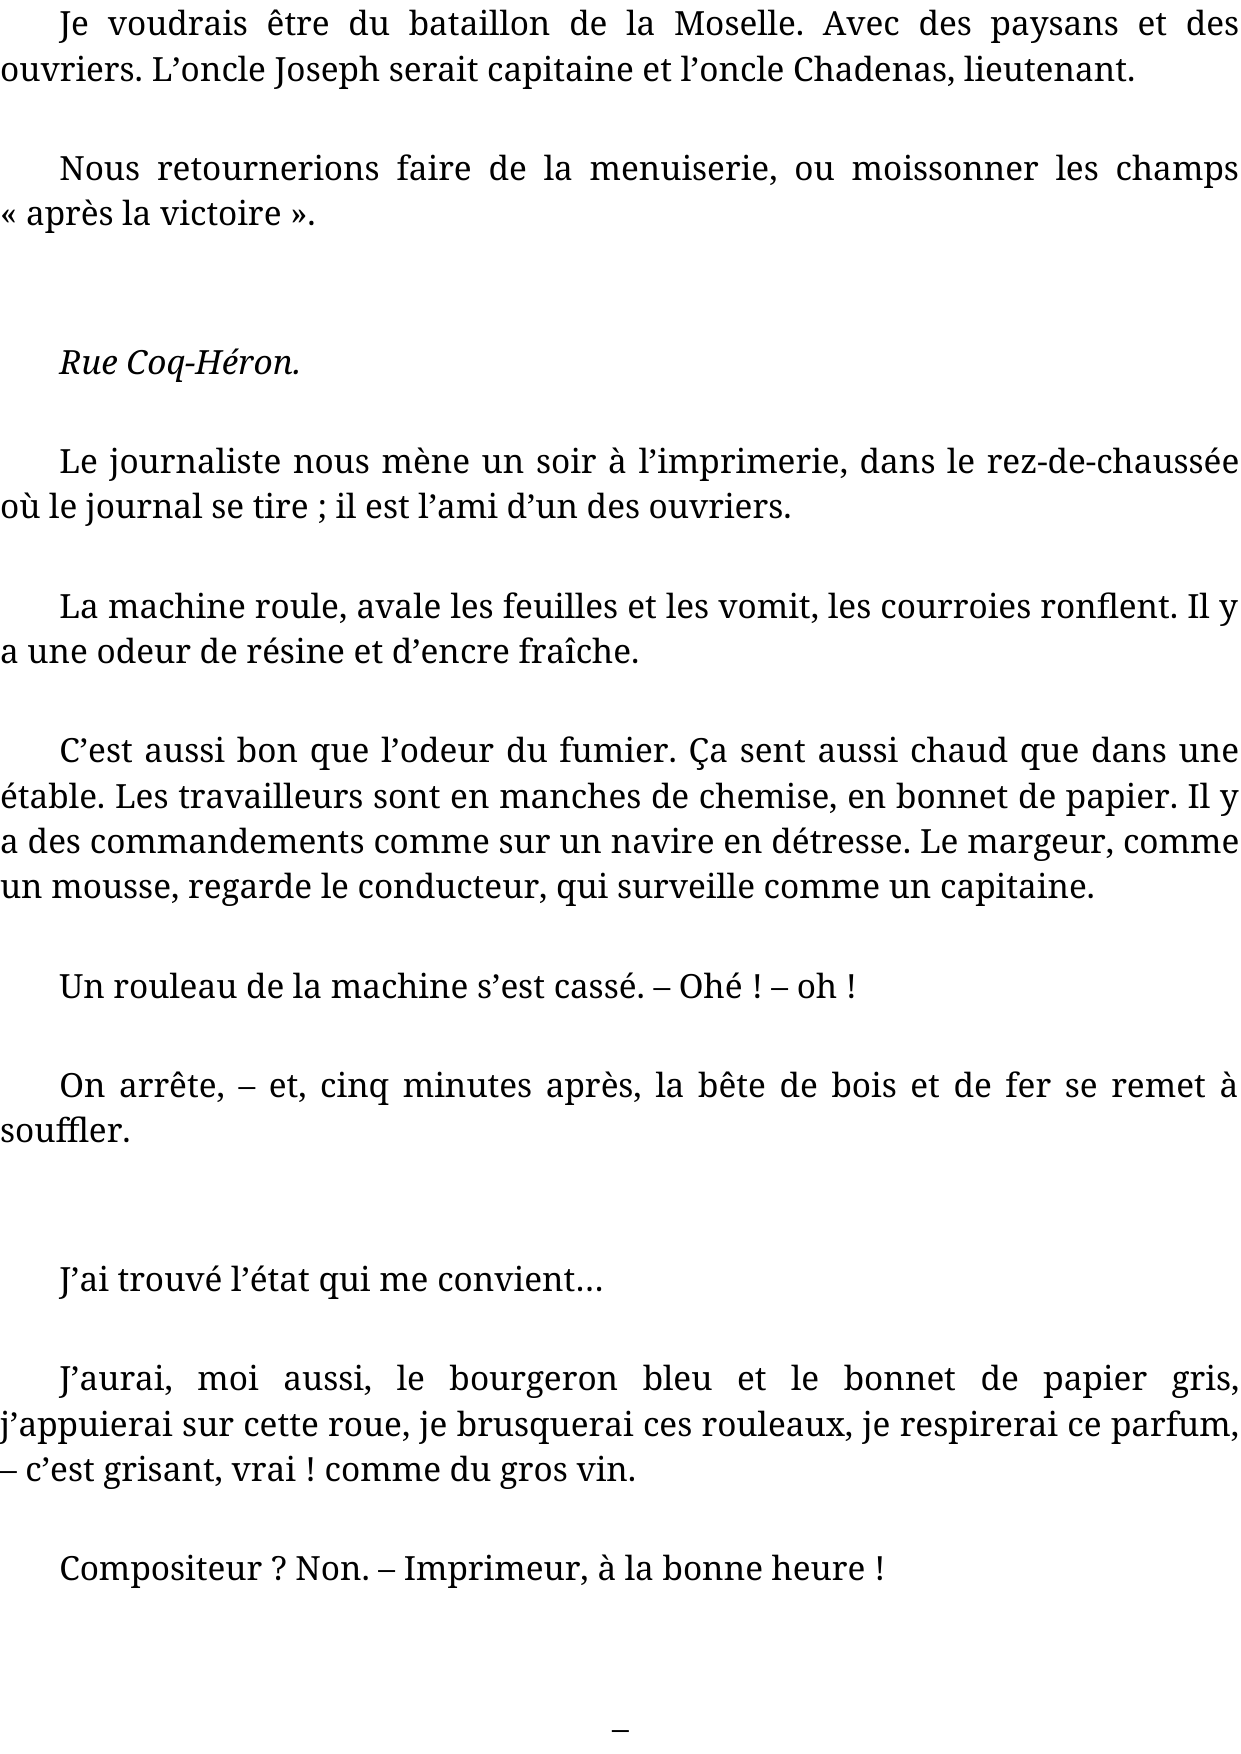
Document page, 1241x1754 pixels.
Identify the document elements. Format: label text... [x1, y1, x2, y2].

text La machine roule, avale les feuilles et les vomit, les courroies ronflent. Il y a une odeur de résine et d’encre fraîche. [0, 582, 1240, 673]
text Le journaliste nous mène un soir à l’imprimerie, dans le rez-de-chaussée où le journal se tire ; il est l’ami d’un des ouvriers. [0, 438, 1240, 529]
text Un rouleau de la machine s’est cassé. – Ohé ! – oh ! [0, 962, 1240, 1008]
text Je voudrais être du bataillon de la Moselle. Avec des paysans et des ouvriers. L’oncle Joseph serait capitaine et l’oncle Chadenas, lieutenant. [0, 0, 1240, 91]
text J’aurai, moi aussi, le bourgeron bleu et le bonnet de papier gris, j’appuierai sur cette roue, je brusquerai ces rouleaux, je respirerai ce parfum, – c’est grisant, vrai ! comme du gros vin. [0, 1355, 1240, 1491]
text On arrête, – et, cinq minutes après, la bête de bois et de fer se remet à souffler. [0, 1062, 1240, 1152]
text Nous retournerions faire de la menuiserie, ou moissonner les champs « après la victoire ». [0, 144, 1240, 235]
text Compositeur ? Non. – Imprimeur, à la bonne heure ! [0, 1545, 1240, 1590]
text C’est aussi bon que l’odeur du fumier. Ça sent aussi chaud que dans une étable. Les travailleurs sont en manches de chemise, en bonnet de papier. Il y a des commandements comme sur un navire en détresse. Le margeur, comme un mousse, regarde le conducteur, qui surveille comme un capitaine. [0, 727, 1240, 909]
text J’ai trouvé l’état qui me convient… [0, 1256, 1240, 1301]
text Rue Coq-Héron. [0, 339, 1240, 384]
